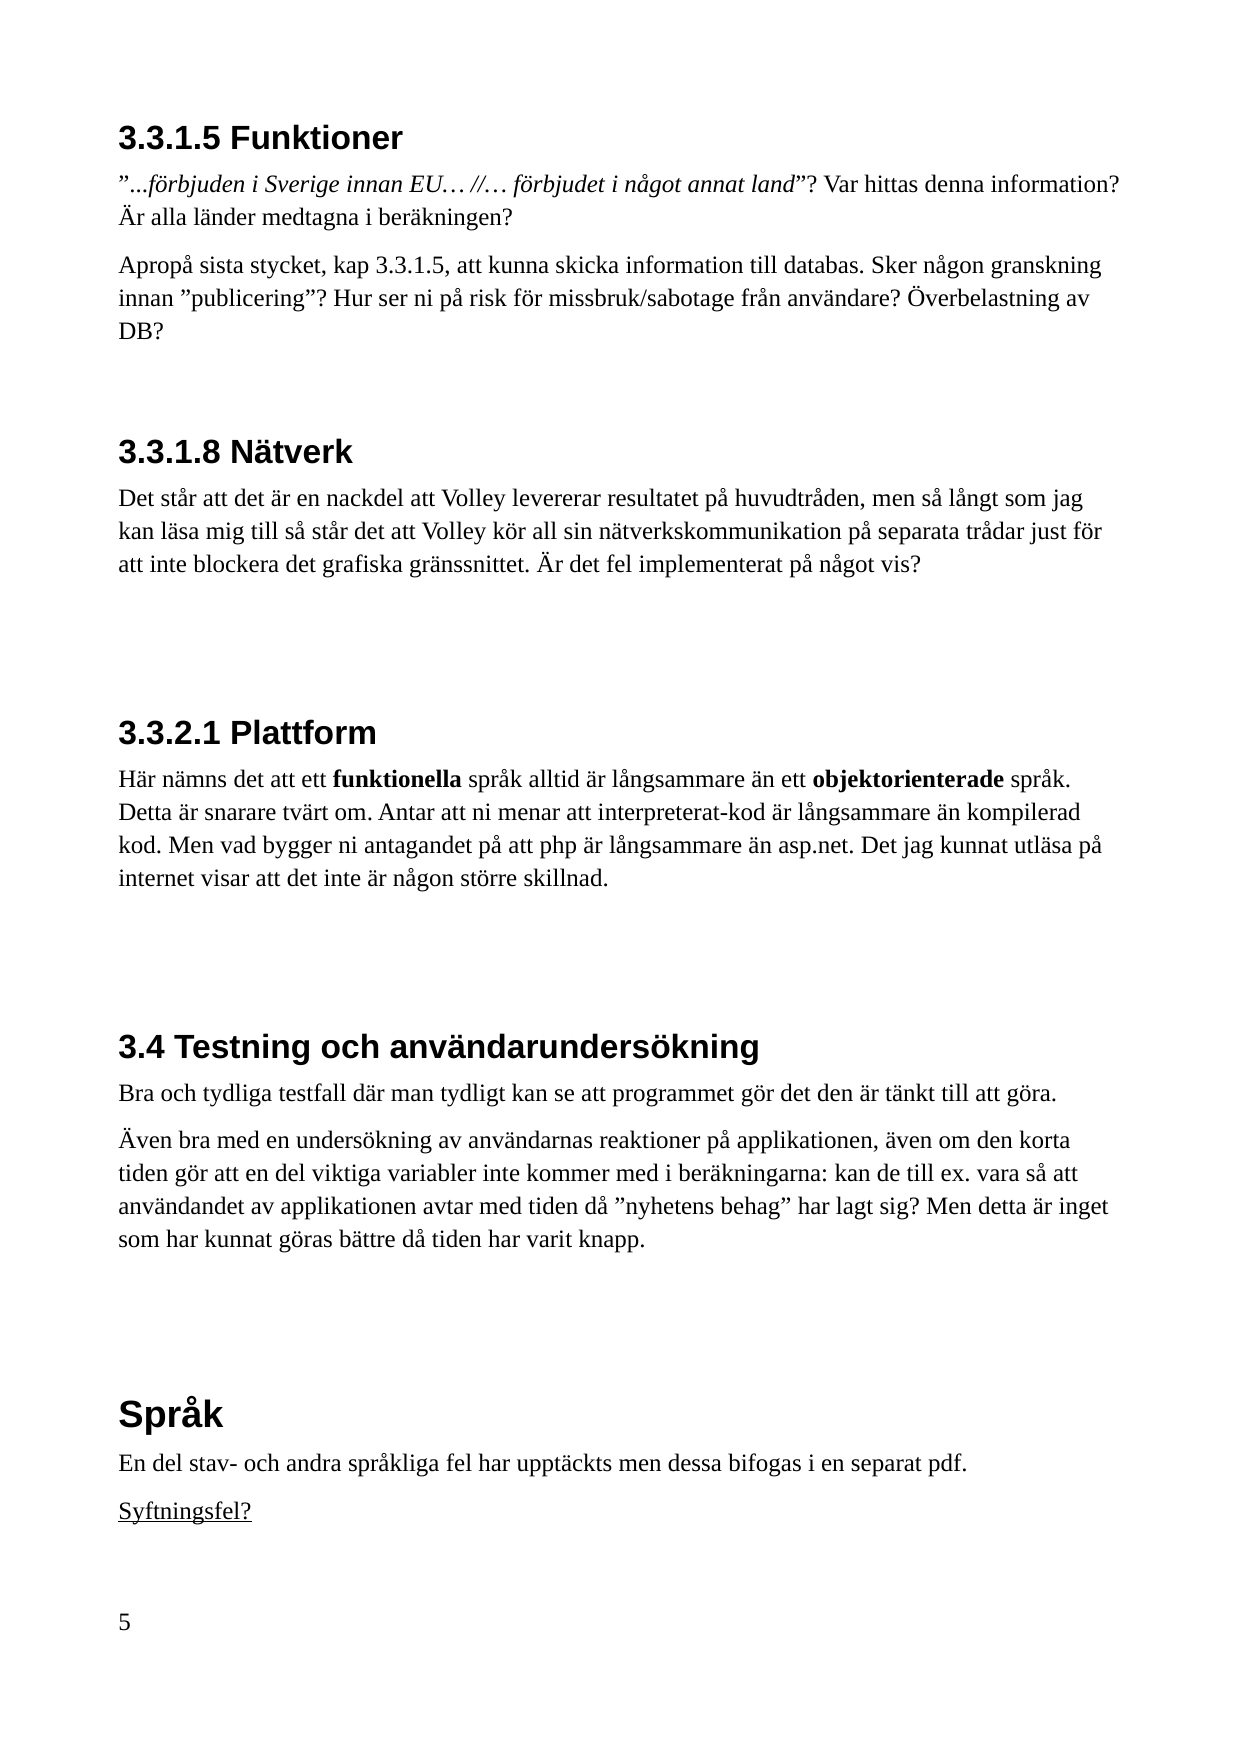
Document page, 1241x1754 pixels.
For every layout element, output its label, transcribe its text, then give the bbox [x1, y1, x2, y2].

text Syftningsfel? [118, 1496, 1122, 1525]
text Här nämns det att ett funktionella språk alltid är långsammare än ett objektorienterade språk. Detta är snarare tvärt om. Antar att ni menar att interpreterat-kod är långsammare än kompilerad kod. Men vad bygger ni antagandet på att php är långsammare än asp.net. Det jag kunnat utläsa på internet visar att det inte är någon större skillnad. [118, 764, 1122, 892]
subtitle 3.3.2.1 Plattform [118, 713, 1122, 751]
subtitle 3.4 Testning och användarundersökning [118, 1027, 1122, 1065]
text Bra och tydliga testfall där man tydligt kan se att programmet gör det den är tänkt till att göra. [118, 1078, 1122, 1107]
subtitle 3.3.1.8 Nätverk [118, 432, 1122, 471]
text ”...förbjuden i Sverige innan EU… //… förbjudet i något annat land”? Var hittas denna information? Är alla länder medtagna i beräkningen? [118, 169, 1122, 231]
text Även bra med en undersökning av användarnas reaktioner på applikationen, även om den korta tiden gör att en del viktiga variabler inte kommer med i beräkningarna: kan de till ex. vara så att användandet av applikationen avtar med tiden då ”nyhetens behag” har lagt sig? Men detta är inget som har kunnat göras bättre då tiden har varit knapp. [118, 1125, 1122, 1253]
text Apropå sista stycket, kap 3.3.1.5, att kunna skicka information till databas. Sker någon granskning innan ”publicering”? Hur ser ni på risk för missbruk/sabotage från användare? Överbelastning av DB? [118, 250, 1122, 345]
subtitle 3.3.1.5 Funktioner [118, 118, 1122, 157]
subtitle Språk [118, 1392, 1122, 1436]
text En del stav- och andra språkliga fel har upptäckts men dessa bifogas i en separat pdf. [118, 1448, 1122, 1477]
text Det står att det är en nackdel att Volley levererar resultatet på huvudtråden, men så långt som jag kan läsa mig till så står det att Volley kör all sin nätverkskommunikation på separata trådar just för att inte blockera det grafiska gränssnittet. Är det fel implementerat på något vis? [118, 483, 1122, 578]
